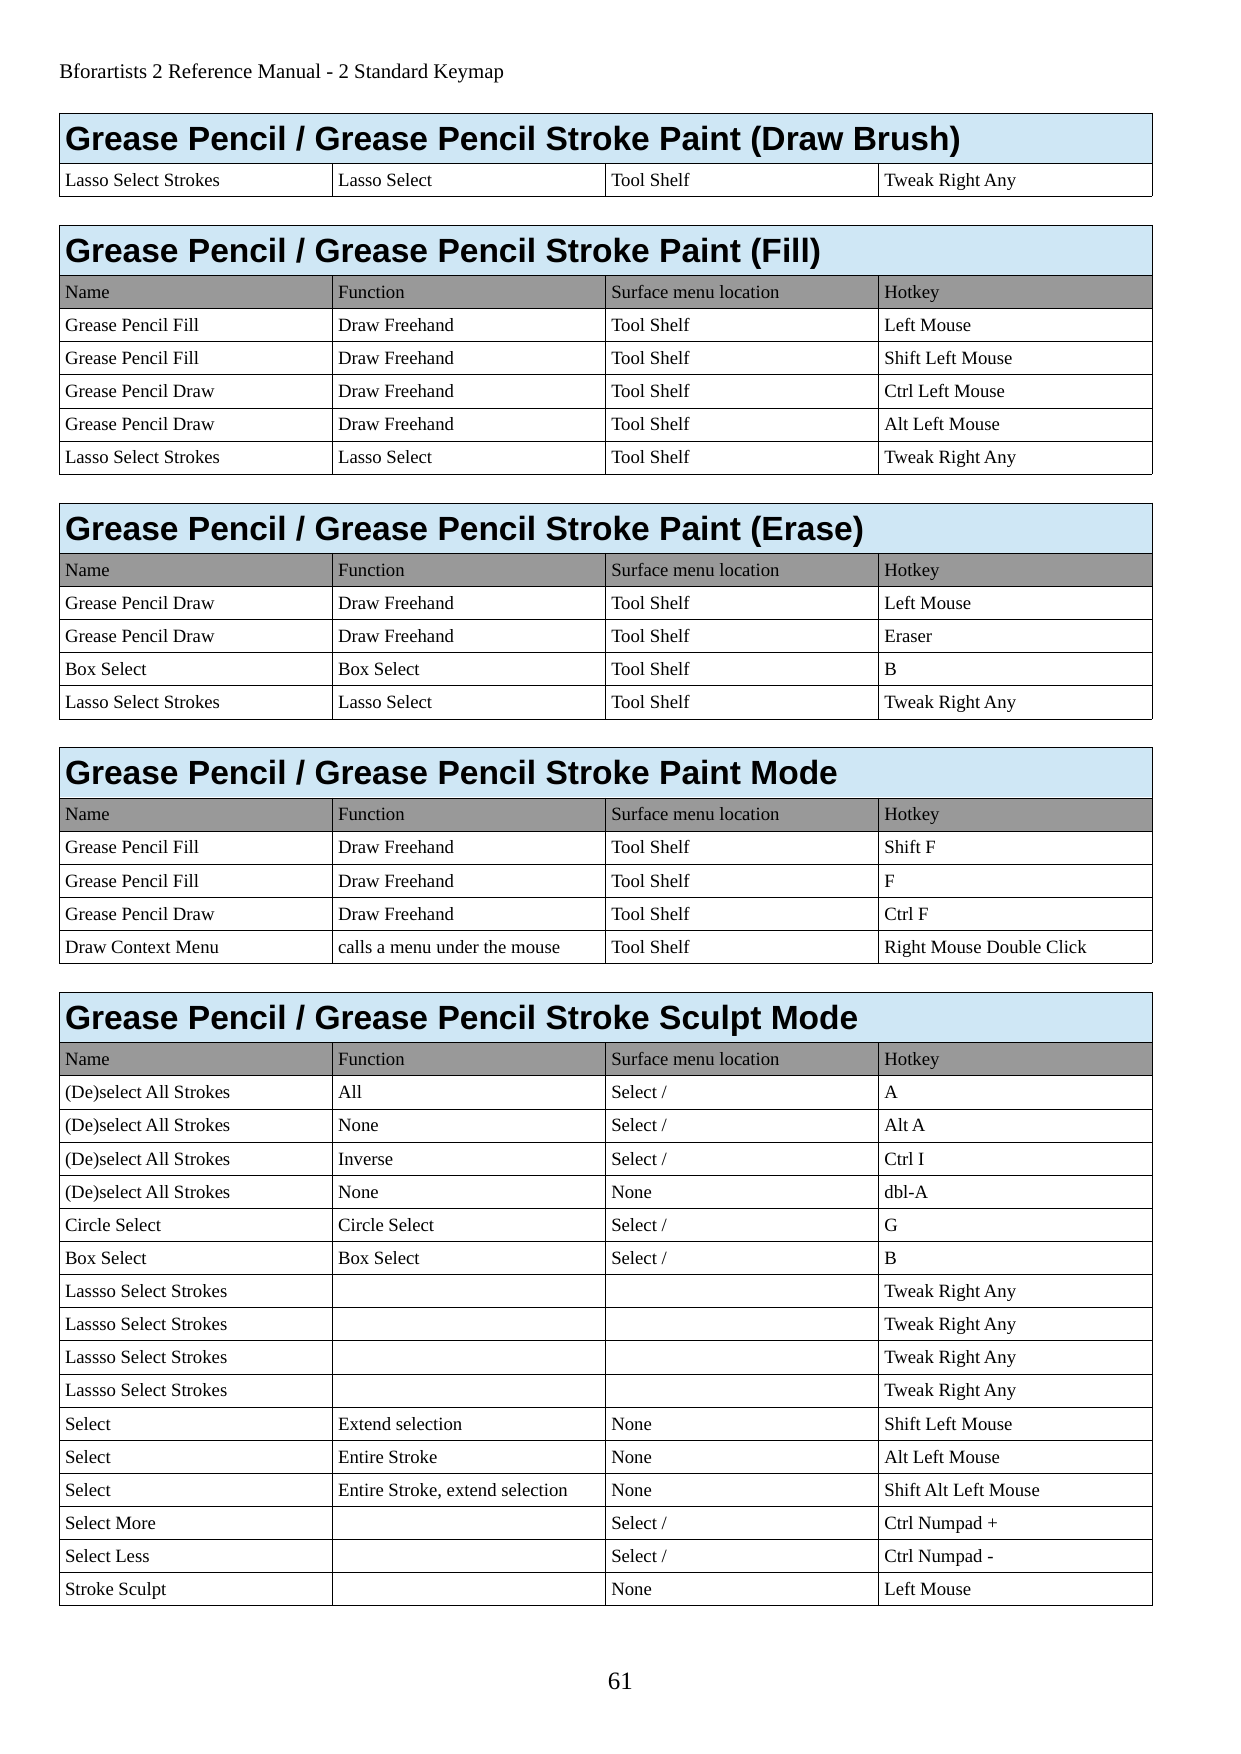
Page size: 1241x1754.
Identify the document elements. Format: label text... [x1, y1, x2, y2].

table_cell Extend selection [333, 1408, 605, 1440]
table_cell Lassso Select Strokes [60, 1275, 332, 1307]
table_cell Select / [606, 1209, 878, 1241]
table_cell F [879, 865, 1152, 897]
table_cell Function [333, 799, 605, 831]
table_cell Draw Freehand [333, 620, 605, 652]
table_cell Tool Shelf [606, 865, 878, 897]
table_cell [606, 1375, 878, 1407]
table_cell Draw Freehand [333, 342, 605, 374]
table_cell Grease Pencil Draw [60, 375, 332, 407]
table_cell Ctrl I [879, 1143, 1152, 1175]
table_cell Shift Left Mouse [879, 342, 1152, 374]
table_cell [606, 1341, 878, 1373]
table_cell Function [333, 1043, 605, 1075]
table_cell Eraser [879, 620, 1152, 652]
table_cell Right Mouse Double Click [879, 931, 1152, 963]
table_cell Select Less [60, 1540, 332, 1572]
table_cell Tweak Right Any [879, 1308, 1152, 1340]
table_cell (De)select All Strokes [60, 1143, 332, 1175]
table_cell Lasso Select [333, 442, 605, 474]
table_cell Draw Freehand [333, 309, 605, 341]
table_cell Draw Freehand [333, 865, 605, 897]
table_cell Ctrl F [879, 898, 1152, 930]
table_cell Hotkey [879, 554, 1152, 586]
table_cell Select / [606, 1242, 878, 1274]
table_cell Hotkey [879, 799, 1152, 831]
table_cell Draw Freehand [333, 375, 605, 407]
table_cell Tweak Right Any [879, 1341, 1152, 1373]
table_cell Circle Select [60, 1209, 332, 1241]
table_cell Draw Context Menu [60, 931, 332, 963]
table_cell Entire Stroke, extend selection [333, 1474, 605, 1506]
table_cell Draw Freehand [333, 587, 605, 619]
table_cell (De)select All Strokes [60, 1110, 332, 1142]
table_cell Grease Pencil Fill [60, 342, 332, 374]
table_cell Grease Pencil Fill [60, 865, 332, 897]
table_cell Tool Shelf [606, 653, 878, 685]
table_header Grease Pencil / Grease Pencil Stroke Sculpt Mode [60, 993, 1152, 1042]
table_cell Tool Shelf [606, 931, 878, 963]
table_cell (De)select All Strokes [60, 1076, 332, 1108]
table_cell Lasso Select Strokes [60, 442, 332, 474]
table_cell Surface menu location [606, 276, 878, 308]
table_cell None [606, 1441, 878, 1473]
table_cell calls a menu under the mouse [333, 931, 605, 963]
table_cell Tool Shelf [606, 686, 878, 718]
table_cell Tool Shelf [606, 309, 878, 341]
table_cell Entire Stroke [333, 1441, 605, 1473]
table_header Grease Pencil / Grease Pencil Stroke Paint (Erase) [60, 504, 1152, 553]
table_cell Tool Shelf [606, 164, 878, 196]
table_cell B [879, 653, 1152, 685]
table_cell [333, 1341, 605, 1373]
table_cell Shift F [879, 832, 1152, 864]
table_cell Draw Freehand [333, 898, 605, 930]
table_cell Stroke Sculpt [60, 1573, 332, 1605]
table_cell Select / [606, 1507, 878, 1539]
table_cell Ctrl Left Mouse [879, 375, 1152, 407]
table_cell B [879, 1242, 1152, 1274]
table_cell Alt A [879, 1110, 1152, 1142]
table_cell (De)select All Strokes [60, 1176, 332, 1208]
table_cell Surface menu location [606, 799, 878, 831]
table_cell Tool Shelf [606, 587, 878, 619]
table_cell A [879, 1076, 1152, 1108]
table_cell Tweak Right Any [879, 686, 1152, 718]
table_cell Select / [606, 1540, 878, 1572]
table_cell [606, 1308, 878, 1340]
table_cell Ctrl Numpad - [879, 1540, 1152, 1572]
table_cell [333, 1275, 605, 1307]
table_cell Grease Pencil Draw [60, 620, 332, 652]
table_cell Alt Left Mouse [879, 409, 1152, 441]
table_cell Alt Left Mouse [879, 1441, 1152, 1473]
table_cell Lasso Select Strokes [60, 686, 332, 718]
table_cell Select [60, 1441, 332, 1473]
table_cell Grease Pencil Draw [60, 409, 332, 441]
table_cell None [333, 1110, 605, 1142]
table_cell Select / [606, 1076, 878, 1108]
table_cell dbl-A [879, 1176, 1152, 1208]
table_cell [333, 1375, 605, 1407]
table_cell Lassso Select Strokes [60, 1375, 332, 1407]
table_cell Function [333, 554, 605, 586]
table_cell Circle Select [333, 1209, 605, 1241]
table_cell Name [60, 276, 332, 308]
table_cell Tool Shelf [606, 409, 878, 441]
table_header Grease Pencil / Grease Pencil Stroke Paint (Fill) [60, 226, 1152, 275]
table_cell Lasso Select [333, 686, 605, 718]
table_cell Name [60, 554, 332, 586]
table_cell Surface menu location [606, 1043, 878, 1075]
table_cell Select / [606, 1110, 878, 1142]
table_cell Select [60, 1474, 332, 1506]
table_cell [333, 1573, 605, 1605]
table_cell [606, 1275, 878, 1307]
table_cell None [606, 1176, 878, 1208]
table_cell Box Select [333, 653, 605, 685]
table_cell Function [333, 276, 605, 308]
table_cell None [333, 1176, 605, 1208]
table_cell Name [60, 1043, 332, 1075]
table_cell Lassso Select Strokes [60, 1341, 332, 1373]
table_cell Lasso Select Strokes [60, 164, 332, 196]
table_cell [333, 1308, 605, 1340]
table_cell Tweak Right Any [879, 164, 1152, 196]
table_cell Grease Pencil Fill [60, 309, 332, 341]
table_cell G [879, 1209, 1152, 1241]
table_cell Draw Freehand [333, 832, 605, 864]
table_header Grease Pencil / Grease Pencil Stroke Paint Mode [60, 748, 1152, 797]
table_cell None [606, 1474, 878, 1506]
table_cell Left Mouse [879, 587, 1152, 619]
table_cell Tweak Right Any [879, 1375, 1152, 1407]
table_cell [333, 1540, 605, 1572]
table_cell Hotkey [879, 1043, 1152, 1075]
table_cell Ctrl Numpad + [879, 1507, 1152, 1539]
table_cell Select [60, 1408, 332, 1440]
table_cell Tool Shelf [606, 832, 878, 864]
table_cell Tool Shelf [606, 342, 878, 374]
table_cell Surface menu location [606, 554, 878, 586]
table_cell Shift Left Mouse [879, 1408, 1152, 1440]
table_cell Grease Pencil Draw [60, 587, 332, 619]
table_cell Tweak Right Any [879, 442, 1152, 474]
table_cell Box Select [60, 1242, 332, 1274]
table_cell Select / [606, 1143, 878, 1175]
table_cell Box Select [333, 1242, 605, 1274]
table_cell Tool Shelf [606, 898, 878, 930]
table_cell Tool Shelf [606, 442, 878, 474]
table_cell Grease Pencil Fill [60, 832, 332, 864]
table_cell Select More [60, 1507, 332, 1539]
table_cell Lassso Select Strokes [60, 1308, 332, 1340]
table_cell Tweak Right Any [879, 1275, 1152, 1307]
table_cell Left Mouse [879, 309, 1152, 341]
table_cell All [333, 1076, 605, 1108]
table_cell Left Mouse [879, 1573, 1152, 1605]
table_cell Draw Freehand [333, 409, 605, 441]
table_cell [333, 1507, 605, 1539]
table_cell Inverse [333, 1143, 605, 1175]
table_cell Tool Shelf [606, 620, 878, 652]
table_cell Shift Alt Left Mouse [879, 1474, 1152, 1506]
table_cell None [606, 1573, 878, 1605]
table_cell None [606, 1408, 878, 1440]
table_cell Box Select [60, 653, 332, 685]
table_cell Tool Shelf [606, 375, 878, 407]
table_header Grease Pencil / Grease Pencil Stroke Paint (Draw Brush) [60, 114, 1152, 163]
table_cell Name [60, 799, 332, 831]
table_cell Grease Pencil Draw [60, 898, 332, 930]
table_cell Hotkey [879, 276, 1152, 308]
table_cell Lasso Select [333, 164, 605, 196]
